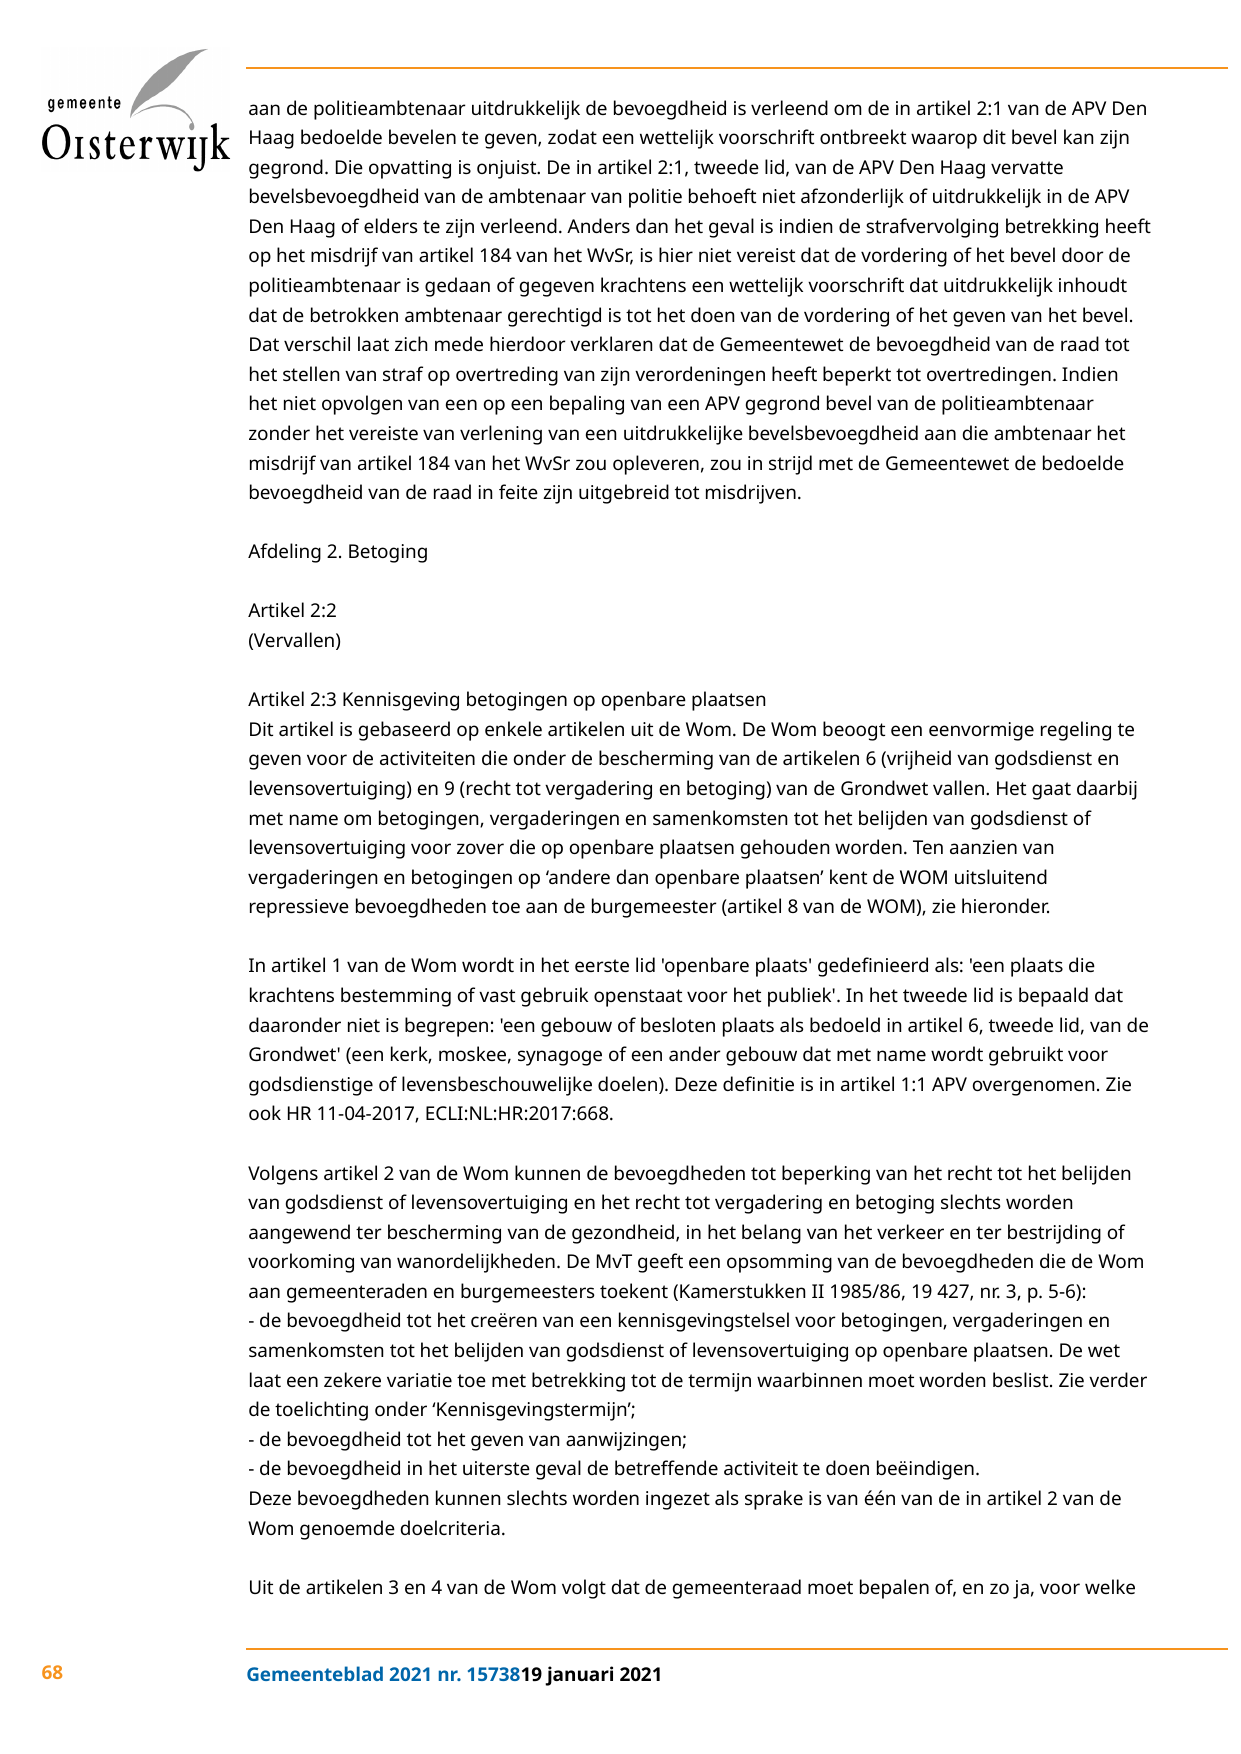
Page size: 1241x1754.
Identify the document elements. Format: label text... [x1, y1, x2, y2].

text Deze bevoegdheden kunnen slechts worden ingezet als sprake is van één van de in artikel 2 van de Wom genoemde doelcriteria. [248, 1485, 1152, 1541]
text Uit de artikelen 3 en 4 van de Wom volgt dat de gemeenteraad moet bepalen of, en zo ja, voor welke [248, 1574, 1152, 1600]
text Volgens artikel 2 van de Wom kunnen de bevoegdheden tot beperking van het recht tot het belijden van godsdienst of levensovertuiging en het recht tot vergadering en betoging slechts worden aangewend ter bescherming van de gezondheid, in het belang van het verkeer en ter bestrijding of voorkoming van wanordelijkheden. De MvT geeft een opsomming van de bevoegdheden die de Wom aan gemeenteraden en burgemeesters toekent (Kamerstukken II 1985/86, 19 427, nr. 3, p. 5-6): [248, 1160, 1152, 1304]
text Artikel 2:3 Kennisgeving betogingen op openbare plaatsen [248, 686, 1152, 712]
text - de bevoegdheid in het uiterste geval de betreffende activiteit te doen beëindigen. [248, 1456, 1152, 1481]
text Dit artikel is gebaseerd op enkele artikelen uit de Wom. De Wom beoogt een eenvormige regeling te geven voor de activiteiten die onder de bescherming van de artikelen 6 (vrijheid van godsdienst en levensovertuiging) en 9 (recht tot vergadering en betoging) van de Grondwet vallen. Het gaat daarbij met name om betogingen, vergaderingen en samenkomsten tot het belijden van godsdienst of levensovertuiging voor zover die op openbare plaatsen gehouden worden. Ten aanzien van vergaderingen en betogingen op ‘andere dan openbare plaatsen’ kent de WOM uitsluitend repressieve bevoegdheden toe aan de burgemeester (artikel 8 van de WOM), zie hieronder. [248, 716, 1152, 919]
picture [41, 47, 231, 172]
text Afdeling 2. Betoging [248, 538, 1152, 564]
text In artikel 1 van de Wom wordt in het eerste lid 'openbare plaats' gedefinieerd als: 'een plaats die krachtens bestemming of vast gebruik openstaat voor het publiek'. In het tweede lid is bepaald dat daaronder niet is begrepen: 'een gebouw of besloten plaats als bedoeld in artikel 6, tweede lid, van de Grondwet' (een kerk, moskee, synagoge of een ander gebouw dat met name wordt gebruikt voor godsdienstige of levensbeschouwelijke doelen). Deze definitie is in artikel 1:1 APV overgenomen. Zie ook HR 11-04-2017, ECLI:NL:HR:2017:668. [248, 953, 1152, 1126]
text (Vervallen) [248, 627, 1152, 653]
text aan de politieambtenaar uitdrukkelijk de bevoegdheid is verleend om de in artikel 2:1 van de APV Den Haag bedoelde bevelen te geven, zodat een wettelijk voorschrift ontbreekt waarop dit bevel kan zijn gegrond. Die opvatting is onjuist. De in artikel 2:1, tweede lid, van de APV Den Haag vervatte bevelsbevoegdheid van de ambtenaar van politie behoeft niet afzonderlijk of uitdrukkelijk in de APV Den Haag of elders te zijn verleend. Anders dan het geval is indien de strafvervolging betrekking heeft op het misdrijf van artikel 184 van het WvSr, is hier niet vereist dat de vordering of het bevel door de politieambtenaar is gedaan of gegeven krachtens een wettelijk voorschrift dat uitdrukkelijk inhoudt dat de betrokken ambtenaar gerechtigd is tot het doen van de vordering of het geven van het bevel. Dat verschil laat zich mede hierdoor verklaren dat de Gemeentewet de bevoegdheid van de raad tot het stellen van straf op overtreding van zijn verordeningen heeft beperkt tot overtredingen. Indien het niet opvolgen van een op een bepaling van een APV gegrond bevel van de politieambtenaar zonder het vereiste van verlening van een uitdrukkelijke bevelsbevoegdheid aan die ambtenaar het misdrijf van artikel 184 van het WvSr zou opleveren, zou in strijd met de Gemeentewet de bedoelde bevoegdheid van de raad in feite zijn uitgebreid tot misdrijven. [248, 95, 1152, 505]
text - de bevoegdheid tot het creëren van een kennisgevingstelsel voor betogingen, vergaderingen en samenkomsten tot het belijden van godsdienst of levensovertuiging op openbare plaatsen. De wet laat een zekere variatie toe met betrekking tot de termijn waarbinnen moet worden beslist. Zie verder de toelichting onder ‘Kennisgevingstermijn’; [248, 1308, 1152, 1422]
text Artikel 2:2 [248, 598, 1152, 623]
text - de bevoegdheid tot het geven van aanwijzingen; [248, 1426, 1152, 1452]
